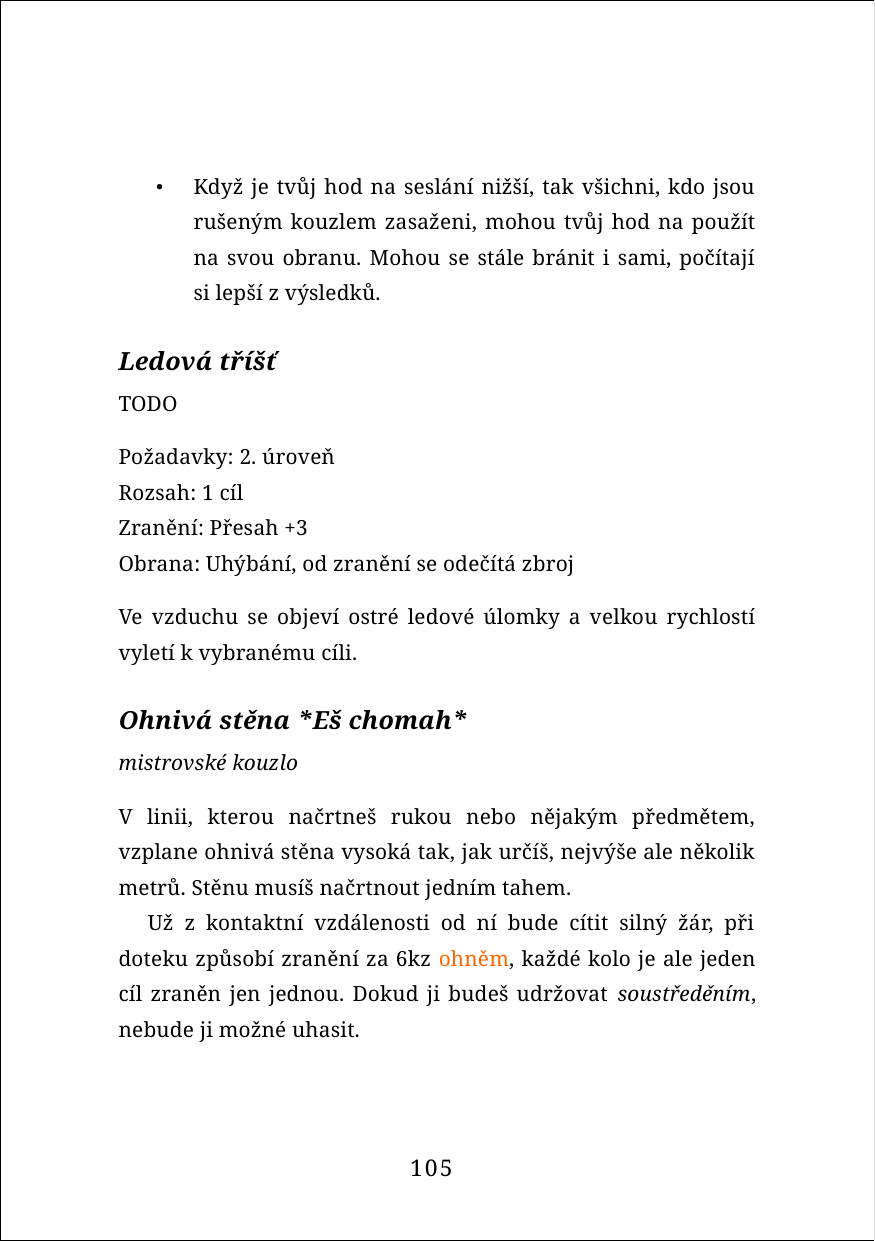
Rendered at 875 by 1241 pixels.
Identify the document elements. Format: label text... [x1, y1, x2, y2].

text mistrovské kouzlo [118, 748, 756, 777]
subtitle Ledová tříšť [118, 343, 756, 377]
text Požadavky: 2. úroveň Rozsah: 1 cíl Zranění: Přesah +3 Obrana: Uhýbání, od zranění se odečítá zbroj [118, 442, 756, 577]
list Když je tvůj hod na seslání nižší, tak všichni, kdo jsou rušeným kouzlem zasaženi, mohou tvůj hod na použít na svou obranu. Mohou se stále bránit i sami, počítají si lepší z výsledků. [156, 172, 756, 307]
subtitle Ohnivá stěna *Eš chomah* [118, 703, 756, 737]
text Ve vzduchu se objeví ostré ledové úlomky a velkou rychlostí vyletí k vybranému cíli. [118, 602, 756, 666]
text TODO [118, 389, 756, 418]
text V linii, kterou načrtneš rukou nebo nějakým předmětem, vzplane ohnivá stěna vysoká tak, jak určíš, nejvýše ale několik metrů. Stěnu musíš načrtnout jedním tahem. Už z kontaktní vzdálenosti od ní bude cítit silný žár, při doteku způsobí zranění za 6kz ohněm, každé kolo je ale jeden cíl zraněn jen jednou. Dokud ji budeš udržovat soustředěním, nebude ji možné uhasit. [118, 802, 756, 1043]
